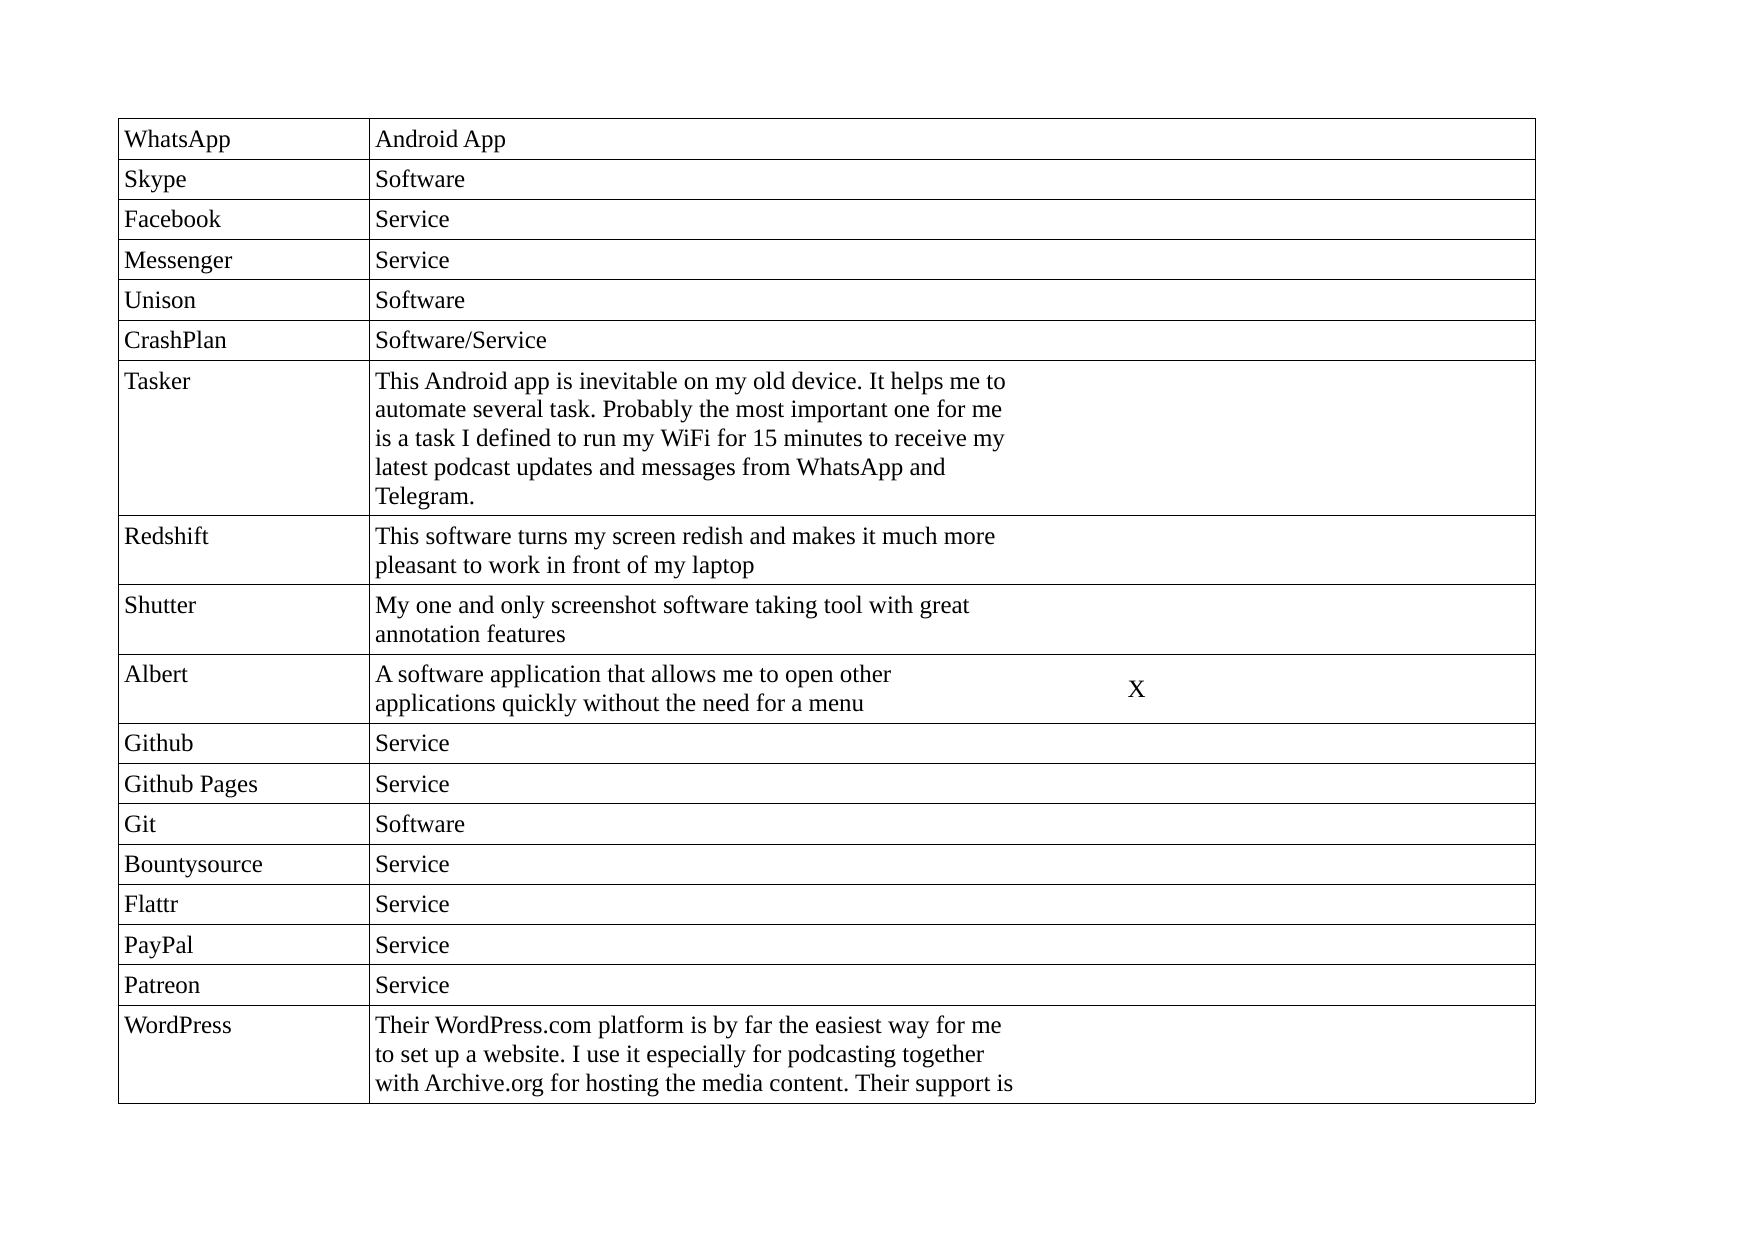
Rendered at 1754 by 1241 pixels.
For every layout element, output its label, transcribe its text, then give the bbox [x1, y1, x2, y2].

table_cell WordPress [119, 1006, 369, 1102]
table_cell [1019, 516, 1253, 584]
table_cell [1019, 119, 1253, 158]
table_cell [1019, 804, 1253, 843]
table_cell This software turns my screen redish and makes it much more pleasant to work in front of my laptop [370, 516, 1019, 584]
table_cell [1254, 764, 1535, 803]
table_cell [1019, 845, 1253, 884]
table_cell Git [119, 804, 369, 843]
table_cell [1254, 160, 1535, 199]
table_cell X [1019, 655, 1253, 722]
table_cell Skype [119, 160, 369, 199]
table_cell Software/Service [370, 321, 1019, 360]
table_cell [1254, 925, 1535, 964]
table_cell Service [370, 925, 1019, 964]
table_cell [1254, 1006, 1535, 1102]
table_cell Service [370, 764, 1019, 803]
table_cell [1254, 885, 1535, 924]
table_cell [1254, 321, 1535, 360]
table_cell A software application that allows me to open other applications quickly without the need for a menu [370, 655, 1019, 722]
table_cell [1019, 925, 1253, 964]
table_cell WhatsApp [119, 119, 369, 158]
table_cell Their WordPress.com platform is by far the easiest way for me to set up a website. I use it especially for podcasting together with Archive.org for hosting the media content. Their support is [370, 1006, 1019, 1102]
table_cell Android App [370, 119, 1019, 158]
table_cell Github Pages [119, 764, 369, 803]
table_cell Tasker [119, 361, 369, 515]
table_cell Bountysource [119, 845, 369, 884]
table_cell [1019, 965, 1253, 1005]
table_cell [1254, 119, 1535, 158]
table_cell [1254, 965, 1535, 1005]
table_cell Service [370, 965, 1019, 1005]
table_cell CrashPlan [119, 321, 369, 360]
table_cell Messenger [119, 240, 369, 279]
table_cell [1019, 280, 1253, 320]
table_cell [1019, 361, 1253, 515]
table_cell Facebook [119, 200, 369, 239]
table_cell [1254, 361, 1535, 515]
table_cell [1019, 240, 1253, 279]
table_cell Redshift [119, 516, 369, 584]
table_cell [1019, 321, 1253, 360]
table_cell [1254, 585, 1535, 653]
table_cell Service [370, 240, 1019, 279]
table_cell Service [370, 724, 1019, 763]
table_cell Service [370, 200, 1019, 239]
table_cell [1019, 724, 1253, 763]
table_cell Github [119, 724, 369, 763]
table_cell This Android app is inevitable on my old device. It helps me to automate several task. Probably the most important one for me is a task I defined to run my WiFi for 15 minutes to receive my latest podcast updates and messages from WhatsApp and Telegram. [370, 361, 1019, 515]
table_cell Service [370, 845, 1019, 884]
table_cell Unison [119, 280, 369, 320]
table_cell Service [370, 885, 1019, 924]
table_cell [1254, 655, 1535, 722]
table_cell Flattr [119, 885, 369, 924]
table_cell [1019, 764, 1253, 803]
table_cell PayPal [119, 925, 369, 964]
table_cell [1019, 885, 1253, 924]
table_cell [1019, 200, 1253, 239]
table_cell Software [370, 160, 1019, 199]
table_cell [1019, 585, 1253, 653]
table_cell Albert [119, 655, 369, 722]
table_cell [1254, 724, 1535, 763]
table_cell [1254, 804, 1535, 843]
table_cell [1254, 516, 1535, 584]
table_cell My one and only screenshot software taking tool with great annotation features [370, 585, 1019, 653]
table_cell Patreon [119, 965, 369, 1005]
table_cell Software [370, 804, 1019, 843]
table_cell [1019, 1006, 1253, 1102]
table_cell Shutter [119, 585, 369, 653]
table_cell [1254, 200, 1535, 239]
table_cell [1254, 280, 1535, 320]
table_cell Software [370, 280, 1019, 320]
table_cell [1254, 240, 1535, 279]
table_cell [1019, 160, 1253, 199]
table_cell [1254, 845, 1535, 884]
